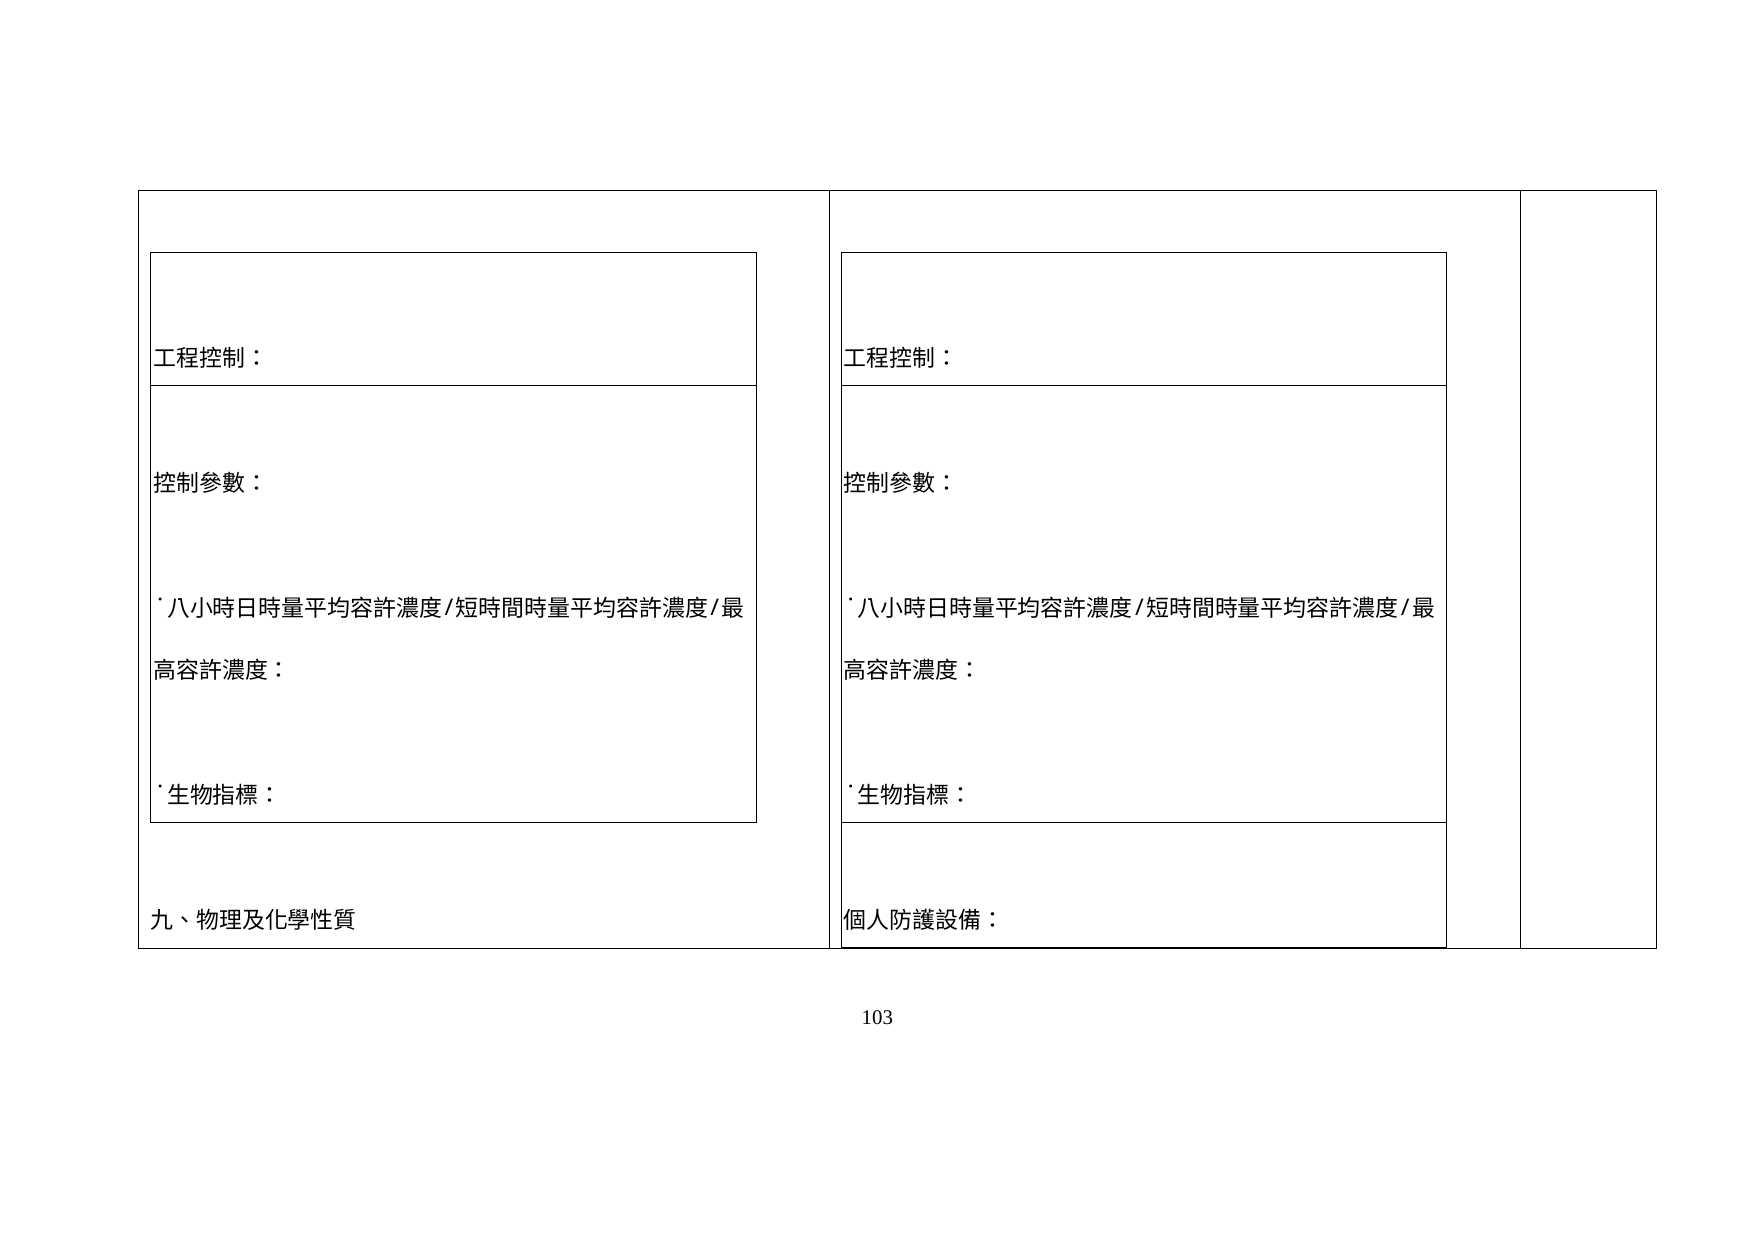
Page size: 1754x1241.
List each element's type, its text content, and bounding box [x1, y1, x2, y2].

table_cell 九、物理及化學性質 [139, 191, 829, 948]
table_header 工程控制： [151, 253, 756, 385]
table_header 工程控制： [842, 253, 1446, 385]
table_cell 控制參數： ˙八小時日時量平均容許濃度/短時間時量平均容許濃度/最高容許濃度： ˙生物指標： [151, 386, 756, 822]
table_cell 個人防護設備： [842, 823, 1446, 947]
table_cell 控制參數： ˙八小時日時量平均容許濃度/短時間時量平均容許濃度/最高容許濃度： ˙生物指標： [842, 386, 1446, 822]
table_cell [1521, 191, 1656, 948]
table_cell [830, 191, 1520, 948]
